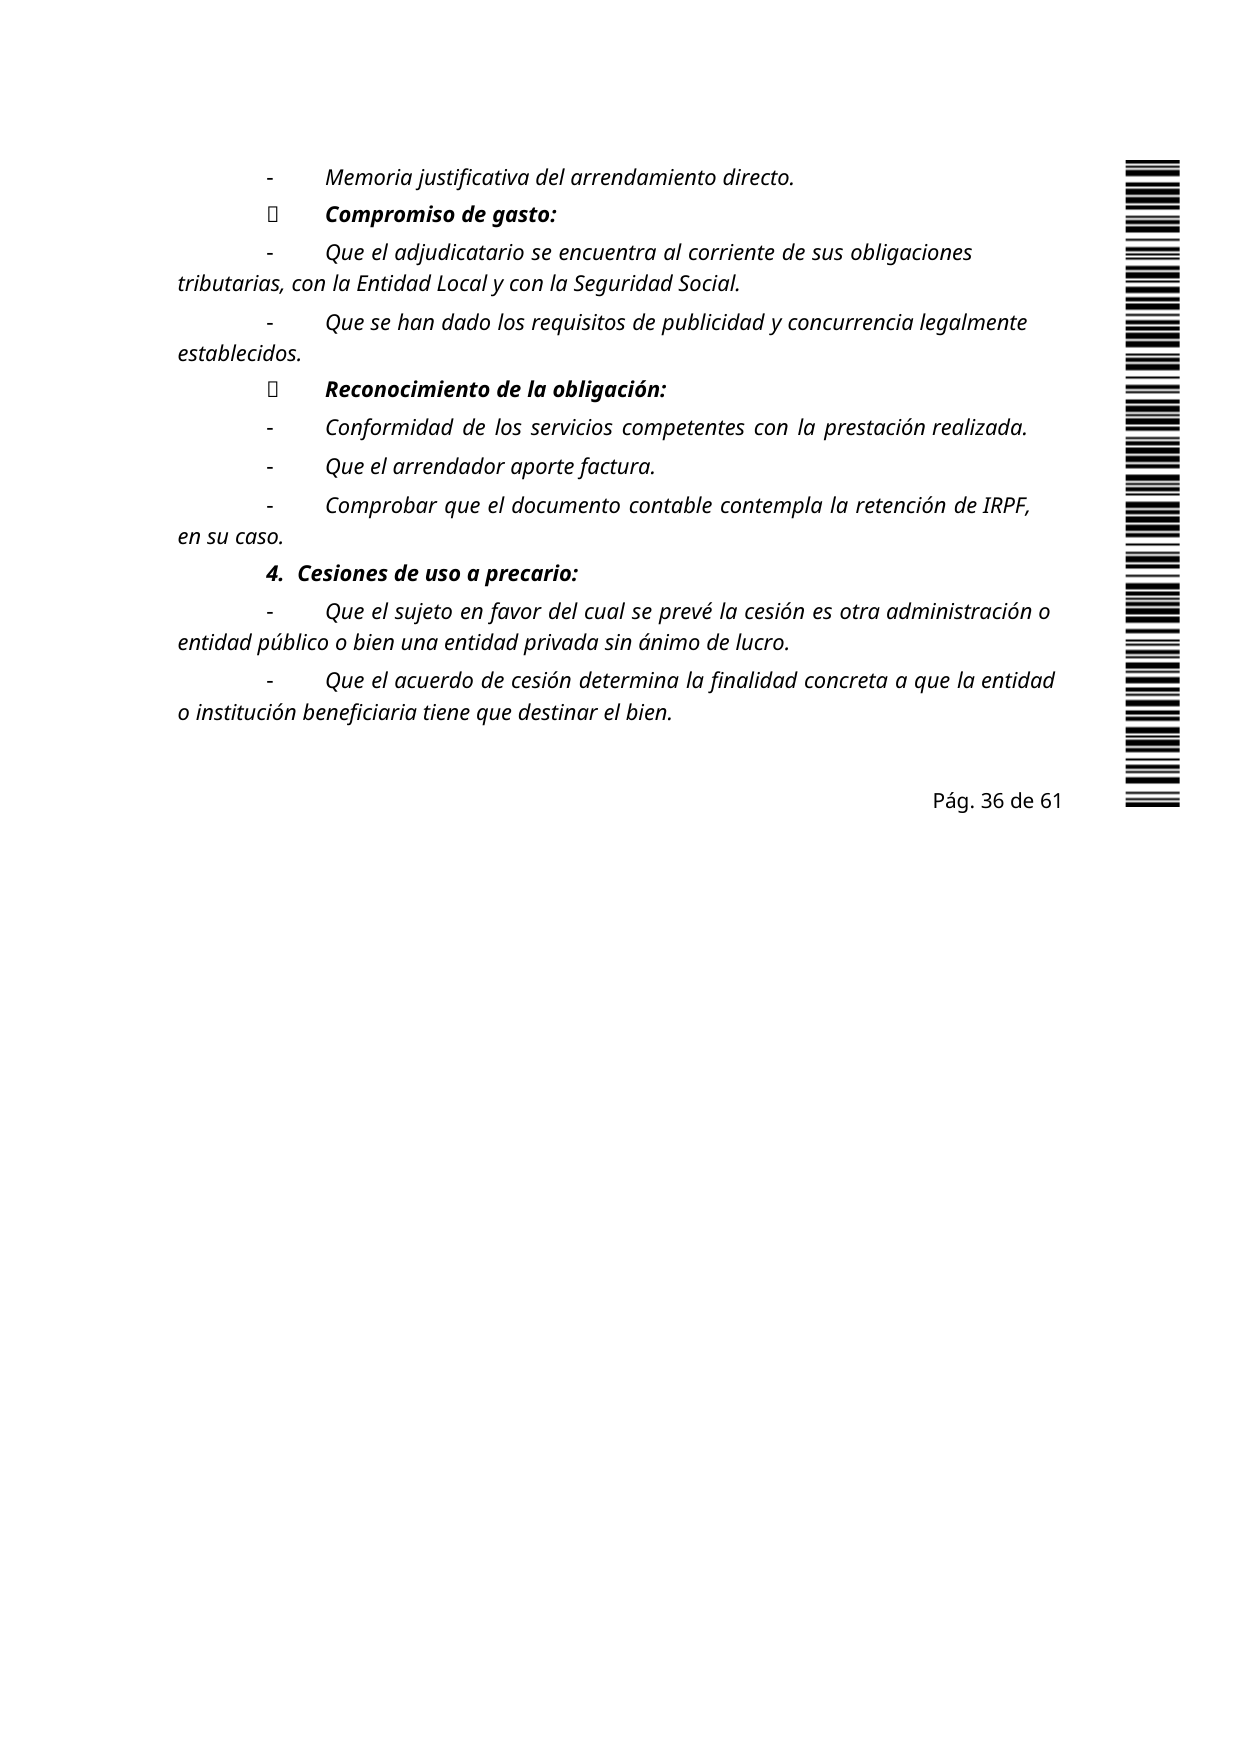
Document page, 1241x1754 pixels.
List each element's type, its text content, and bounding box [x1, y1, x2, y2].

subtitle Cesiones de uso a precario: [266, 558, 1125, 588]
text Pág. 36 de 61 [160, 786, 1063, 814]
subtitle Compromiso de gasto: [266, 199, 1125, 229]
list Comprobar que el documento contable contempla la retención de IRPF, en su caso. [177, 488, 1060, 551]
list Conformidad de los servicios competentes con la prestación realizada. [177, 411, 1061, 443]
list Que el sujeto en favor del cual se prevé la cesión es otra administración o entidad público o bien una entidad privada sin ánimo de lucro. [177, 595, 1060, 657]
list Que el acuerdo de cesión determina la finalidad concreta a que la entidad o institución beneficiaria tiene que destinar el bien. [177, 664, 1060, 727]
picture [1125, 160, 1180, 807]
list Que se han dado los requisitos de publicidad y concurrencia legalmente establecidos. [177, 306, 1060, 367]
subtitle Reconocimiento de la obligación: [266, 374, 1125, 404]
list Memoria justificativa del arrendamiento directo. [266, 160, 1125, 192]
list Que el arrendador aporte factura. [266, 450, 1125, 481]
list Que el adjudicatario se encuentra al corriente de sus obligaciones tributarias, con la Entidad Local y con la Seguridad Social. [177, 236, 1060, 298]
